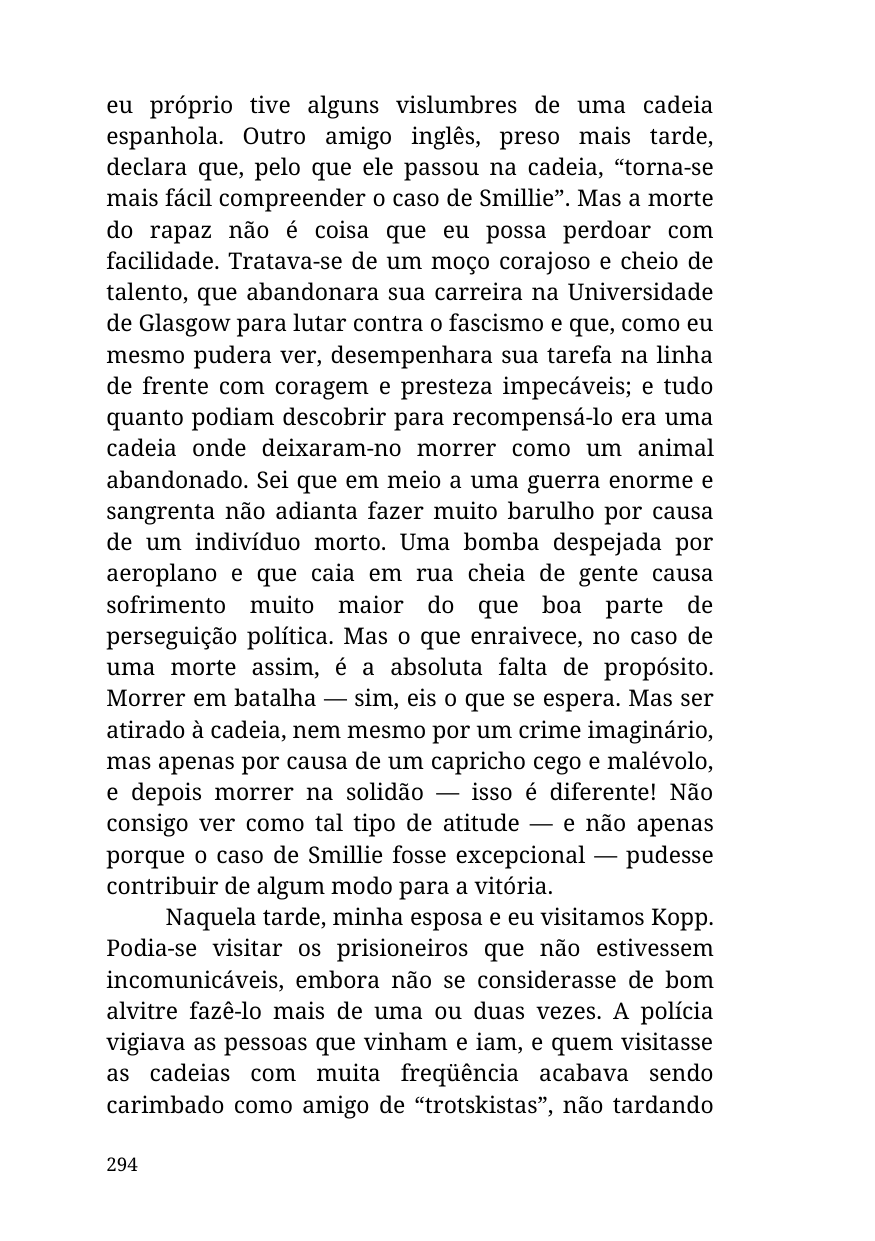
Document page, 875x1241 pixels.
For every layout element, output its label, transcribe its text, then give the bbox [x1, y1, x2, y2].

text Naquela tarde, minha esposa e eu visitamos Kopp. Podia-se visitar os prisioneiros que não estivessem incomunicáveis, embora não se considerasse de bom alvitre fazê-lo mais de uma ou duas vezes. A polícia vigiava as pessoas que vinham e iam, e quem visitasse as cadeias com muita freqüência acabava sendo carimbado como amigo de “trotskistas”, não tardando [106, 901, 714, 1120]
text eu próprio tive alguns vislumbres de uma cadeia espanhola. Outro amigo inglês, preso mais tarde, declara que, pelo que ele passou na cadeia, “torna-se mais fácil compreender o caso de Smillie”. Mas a morte do rapaz não é coisa que eu possa perdoar com facilidade. Tratava-se de um moço corajoso e cheio de talento, que abandonara sua carreira na Universidade de Glasgow para lutar contra o fascismo e que, como eu mesmo pudera ver, desempenhara sua tarefa na linha de frente com coragem e presteza impecáveis; e tudo quanto podiam descobrir para recompensá-lo era uma cadeia onde deixaram-no morrer como um animal abandonado. Sei que em meio a uma guerra enorme e sangrenta não adianta fazer muito barulho por causa de um indivíduo morto. Uma bomba despejada por aeroplano e que caia em rua cheia de gente causa sofrimento muito maior do que boa parte de perseguição política. Mas o que enraivece, no caso de uma morte assim, é a absoluta falta de propósito. Morrer em batalha — sim, eis o que se espera. Mas ser atirado à cadeia, nem mesmo por um crime imaginário, mas apenas por causa de um capricho cego e malévolo, e depois morrer na solidão — isso é diferente! Não consigo ver como tal tipo de atitude — e não apenas porque o caso de Smillie fosse excepcional — pudesse contribuir de algum modo para a vitória. [106, 88, 714, 901]
